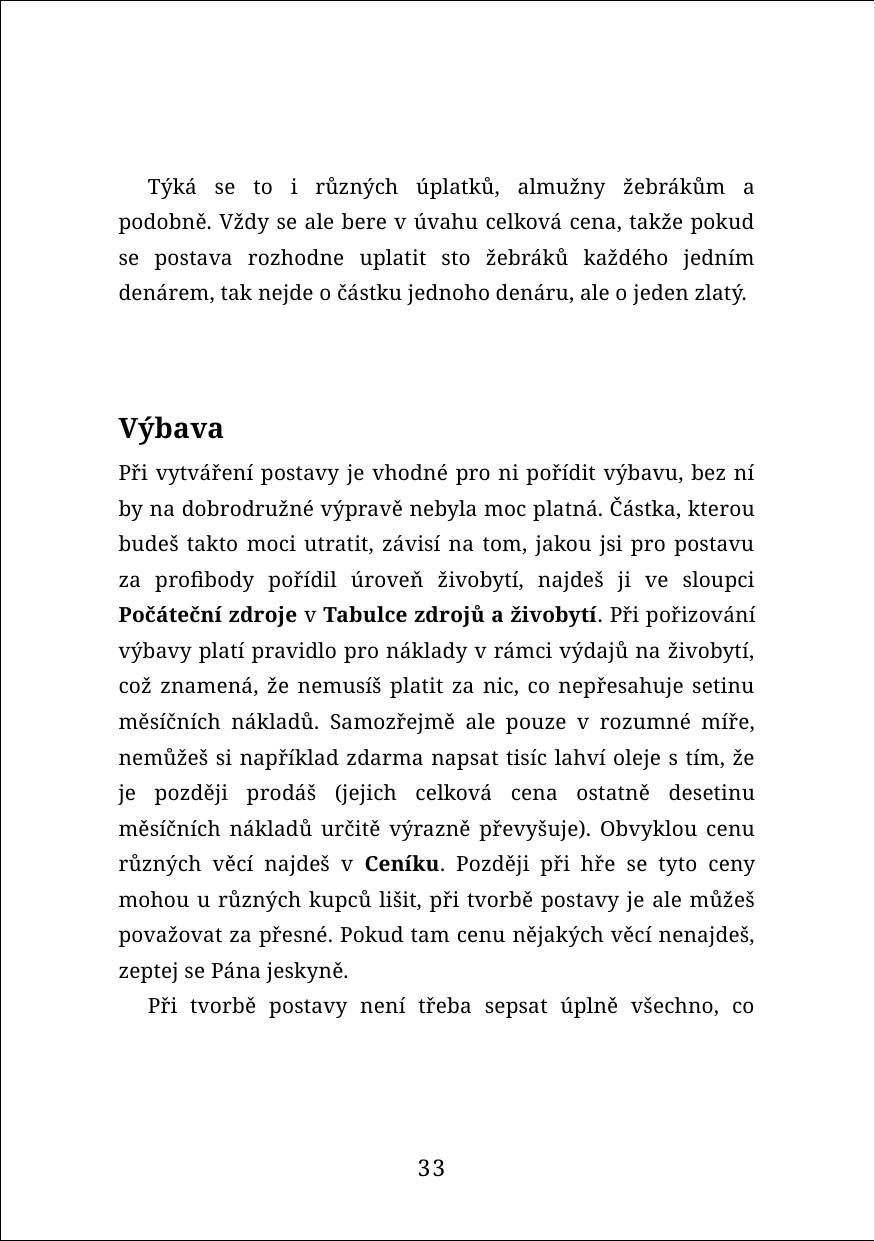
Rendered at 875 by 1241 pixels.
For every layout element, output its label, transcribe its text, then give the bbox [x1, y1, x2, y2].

text Při vytváření postavy je vhodné pro ni pořídit výbavu, bez ní by na dobrodružné výpravě nebyla moc platná. Částka, kterou budeš takto moci utratit, závisí na tom, jakou jsi pro postavu za profibody pořídil úroveň živobytí, najdeš ji ve sloupci Počáteční zdroje v Tabulce zdrojů a živobytí. Při pořizování výbavy platí pravidlo pro náklady v rámci výdajů na živobytí, což znamená, že nemusíš platit za nic, co nepřesahuje setinu měsíčních nákladů. Samozřejmě ale pouze v rozumné míře, nemůžeš si například zdarma napsat tisíc lahví oleje s tím, že je později prodáš (jejich celková cena ostatně desetinu měsíčních nákladů určitě výrazně převyšuje). Obvyklou cenu různých věcí najdeš v Ceníku. Později při hře se tyto ceny mohou u různých kupců lišit, při tvorbě postavy je ale můžeš považovat za přesné. Pokud tam cenu nějakých věcí nenajdeš, zeptej se Pána jeskyně. Při tvorbě postavy není třeba sepsat úplně všechno, co [118, 458, 756, 1020]
text Týká se to i různých úplatků, almužny žebrákům a podobně. Vždy se ale bere v úvahu celková cena, takže pokud se postava rozhodne uplatit sto žebráků každého jedním denárem, tak nejde o částku jednoho denáru, ale o jeden zlatý. [118, 172, 756, 307]
subtitle Výbava [118, 408, 756, 447]
